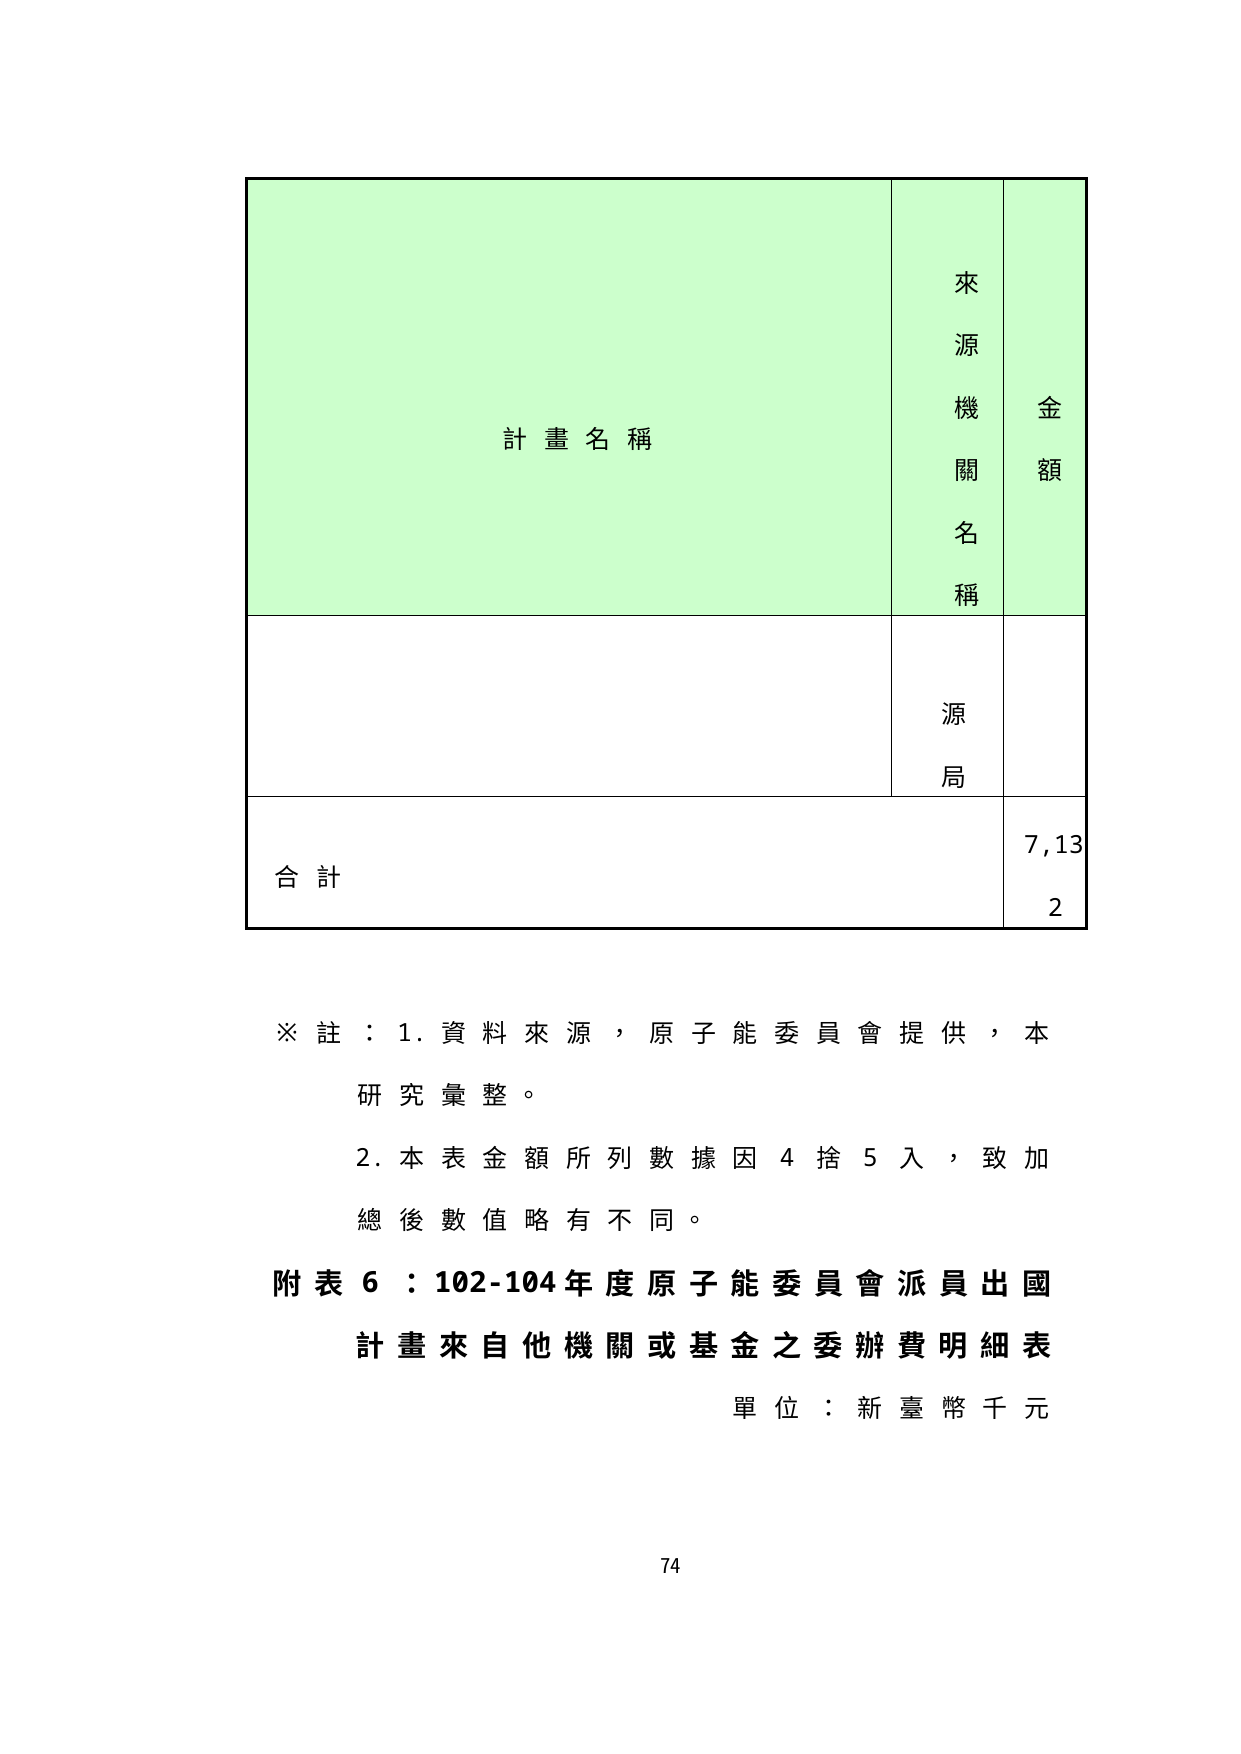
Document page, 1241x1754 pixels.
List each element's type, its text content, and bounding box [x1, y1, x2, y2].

table_cell [1004, 616, 1085, 796]
table_cell [248, 616, 891, 796]
table_cell 源局 [892, 616, 1003, 796]
table_header 來源機關名稱 [892, 180, 1003, 615]
text ※註：1.資料來源，原子能委員會提供，本研究彙整。 [242, 990, 1058, 1115]
text 單位：新臺幣千元 [242, 1365, 1058, 1427]
text 附表6：102-104年度原子能委員會派員出國計畫來自他機關或基金之委辦費明細表 [242, 1240, 1058, 1365]
text 2.本表金額所列數據因4捨5入，致加總後數值略有不同。 [315, 1115, 1058, 1240]
table_header 計畫名稱 [248, 180, 891, 615]
table_cell 合計 [248, 797, 1003, 927]
table_header 金額 [1004, 180, 1085, 615]
table_cell 7,132 [1004, 797, 1085, 927]
